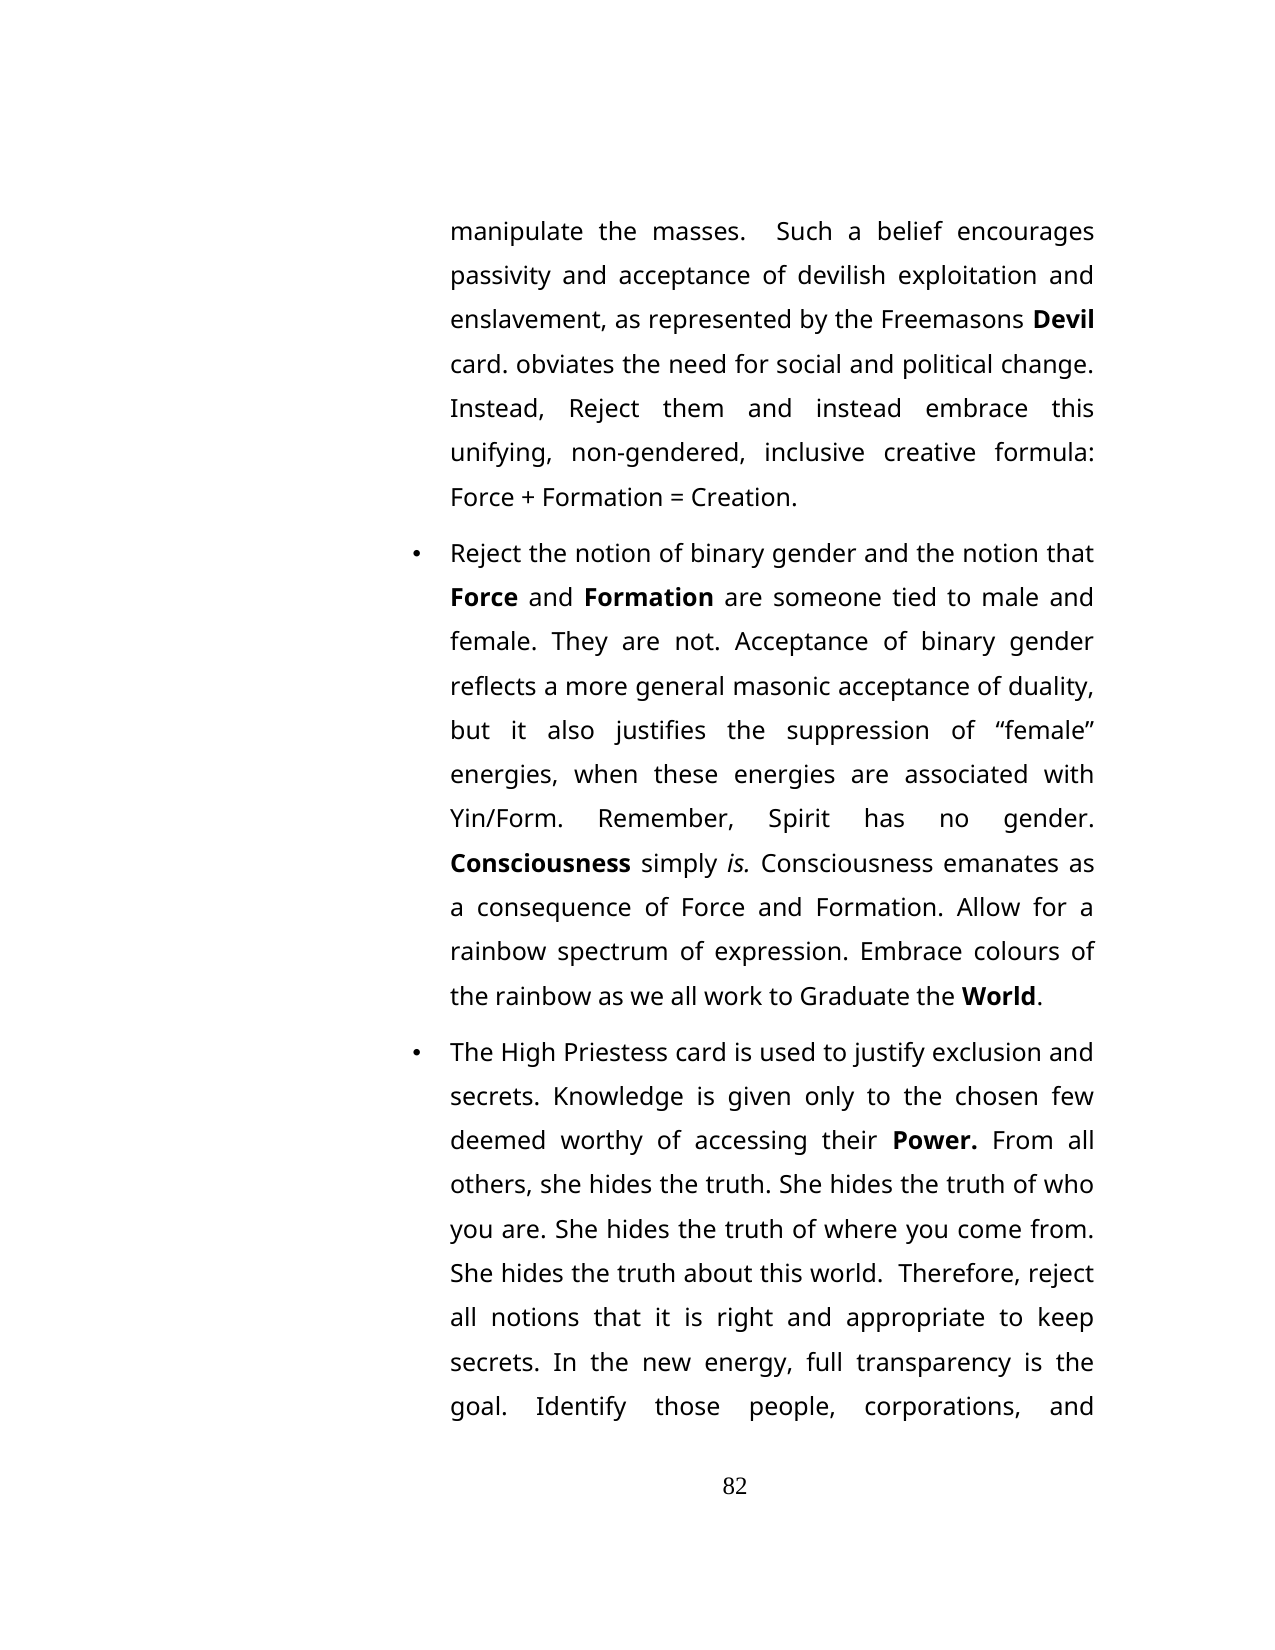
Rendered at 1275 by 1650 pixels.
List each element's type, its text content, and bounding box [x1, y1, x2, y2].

list The High Priestess card is used to justify exclusion and secrets. Knowledge is given only to the chosen few deemed worthy of accessing their Power. From all others, she hides the truth. She hides the truth of who you are. She hides the truth of where you come from. She hides the truth about this world. Therefore, reject all notions that it is right and appropriate to keep secrets. In the new energy, full transparency is the goal. Identify those people, corporations, and [412, 1034, 1095, 1423]
list Reject the notion of binary gender and the notion that Force and Formation are someone tied to male and female. They are not. Acceptance of binary gender reflects a more general masonic acceptance of duality, but it also justifies the suppression of “female” energies, when these energies are associated with Yin/Form. Remember, Spirit has no gender. Consciousness simply is. Consciousness emanates as a consequence of Force and Formation. Allow for a rainbow spectrum of expression. Embrace colours of the rainbow as we all work to Graduate the World. [412, 535, 1095, 1012]
list manipulate the masses. Such a belief encourages passivity and acceptance of devilish exploitation and enslavement, as represented by the Freemasons Devil card. obviates the need for social and political change. Instead, Reject them and instead embrace this unifying, non-gendered, inclusive creative formula: Force + Formation = Creation. [412, 213, 1095, 513]
